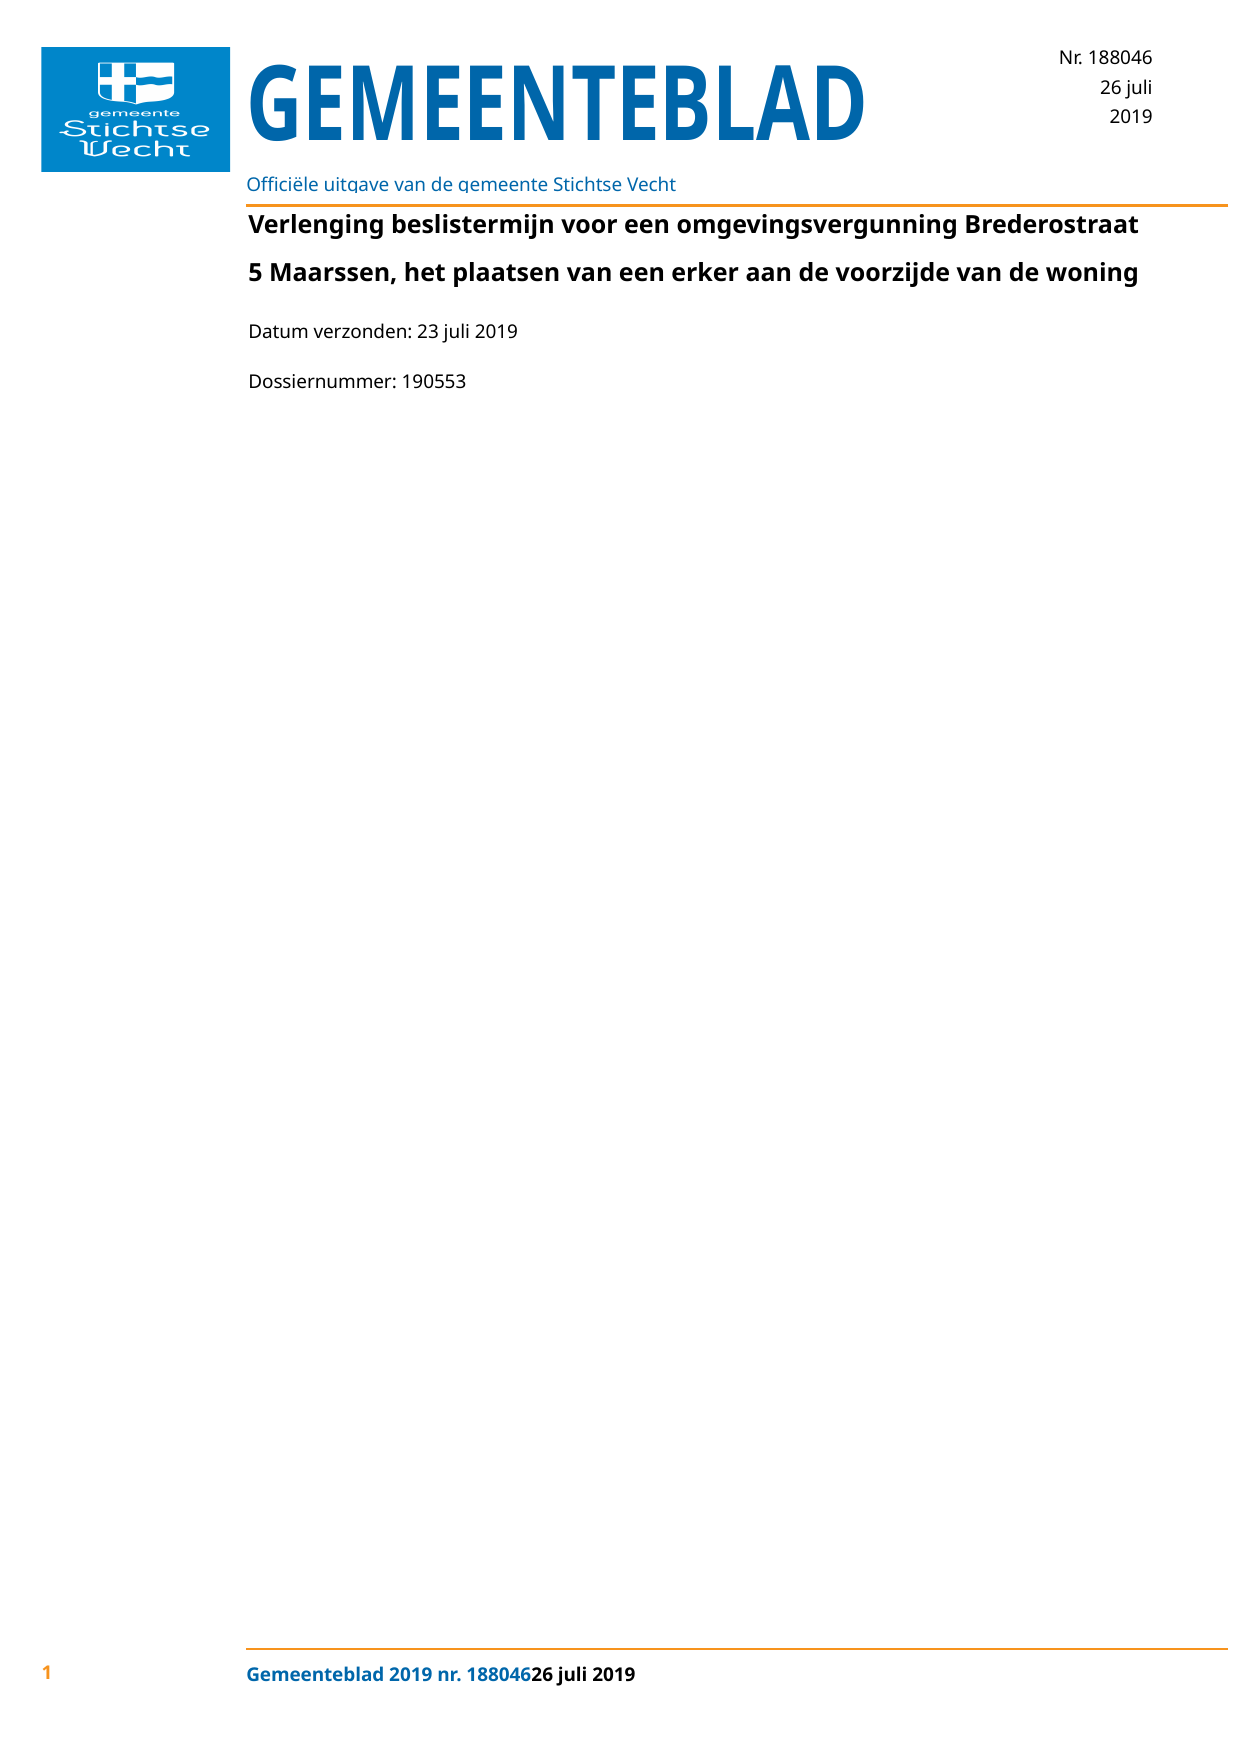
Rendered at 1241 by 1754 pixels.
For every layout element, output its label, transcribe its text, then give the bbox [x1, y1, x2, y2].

text Dossiernummer: 190553 [248, 368, 1152, 394]
picture [137, 63, 174, 103]
picture [99, 63, 135, 101]
text Datum verzonden: 23 juli 2019 [248, 318, 1152, 344]
text Verlenging beslistermijn voor een omgevingsvergunning Brederostraat 5 Maarssen, het plaatsen van een erker aan de voorzijde van de woning [248, 207, 1152, 288]
